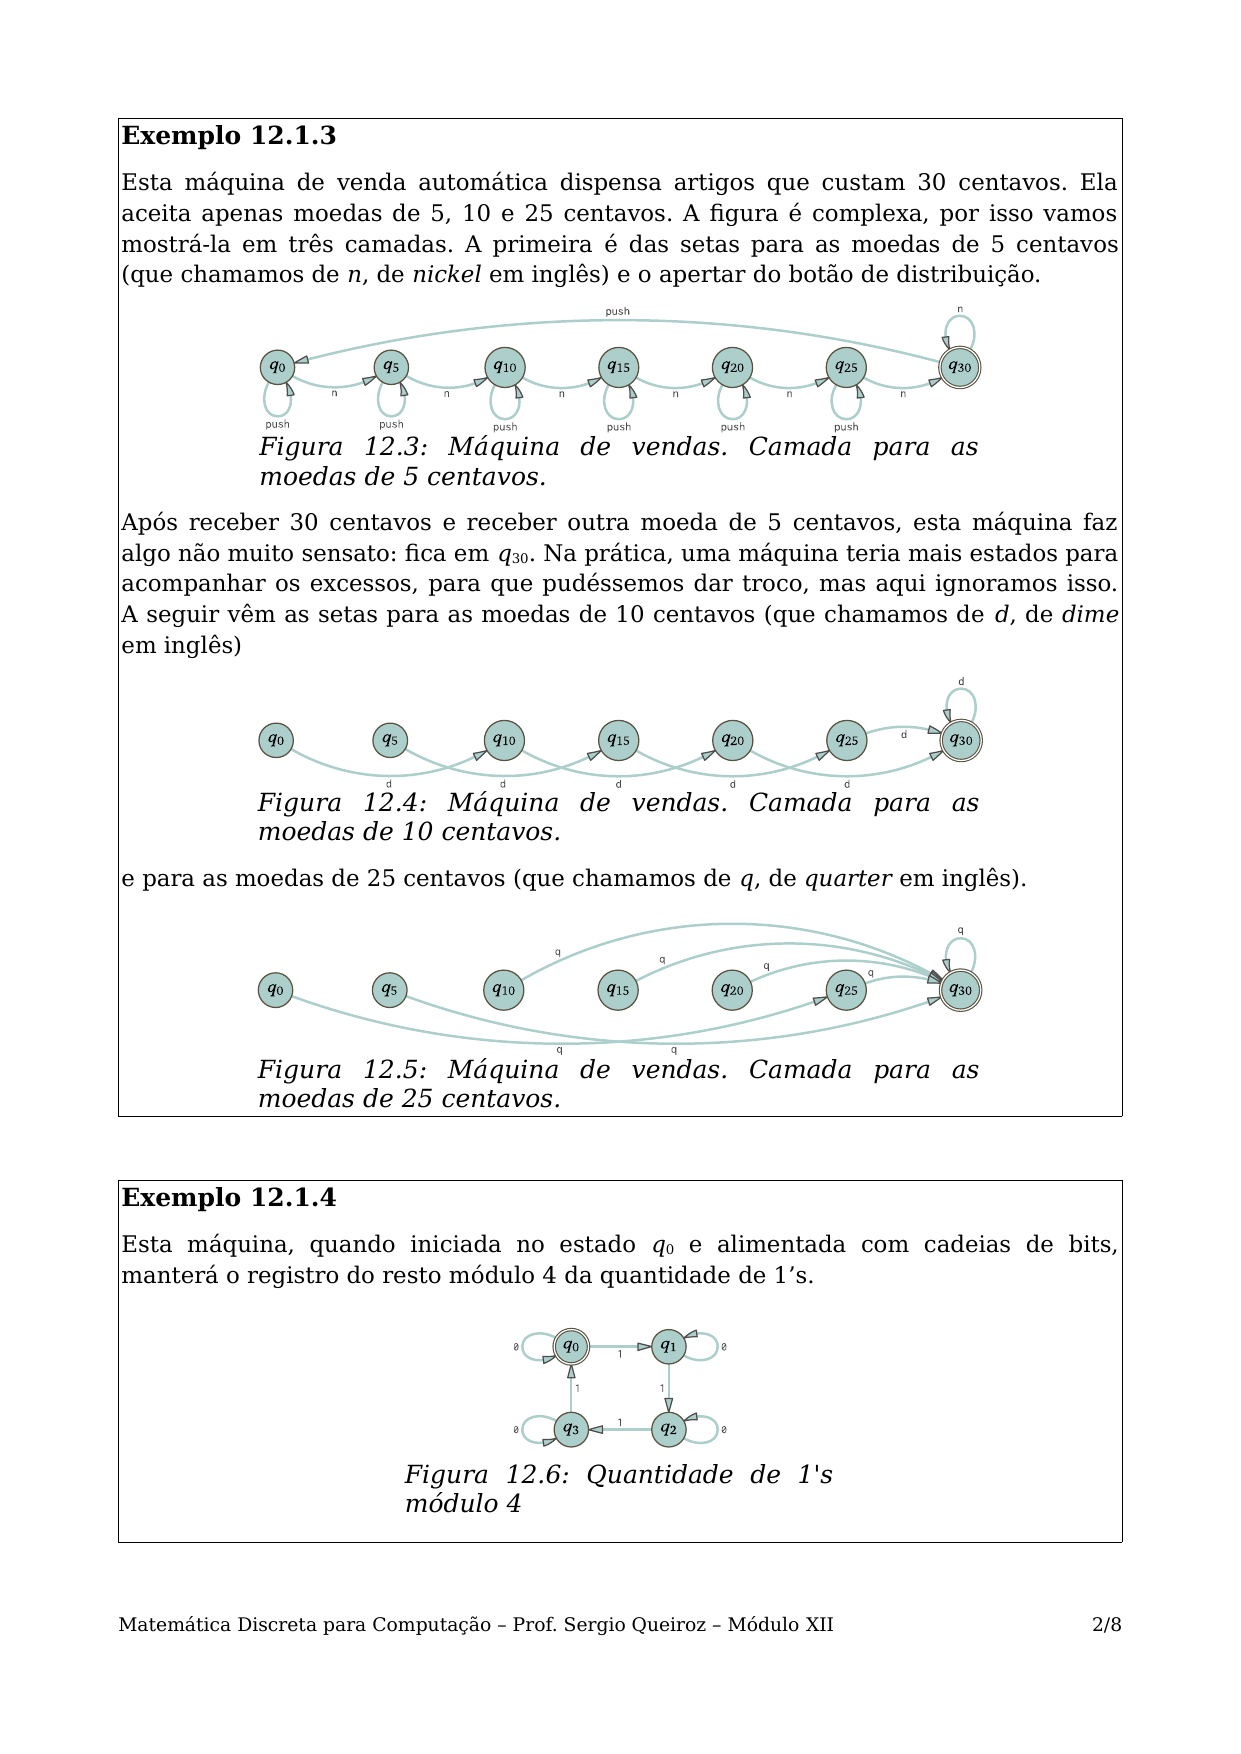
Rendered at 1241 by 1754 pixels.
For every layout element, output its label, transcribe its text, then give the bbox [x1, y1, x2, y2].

text Figura 12.3: Máquina de vendas. Camada para as moedas de 5 centavos. [259, 371, 981, 491]
text [673, 319, 948, 360]
text [259, 319, 566, 364]
text Figura 12.4: Máquina de vendas. Camada para as moedas de 10 centavos. [258, 746, 983, 846]
text [295, 322, 939, 386]
text Esta máquina de venda automática dispensa artigos que custam 30 centavos. Ela aceita apenas moedas de 5, 10 e 25 centavos. A figura é complexa, por isso vamos mostrá-la em três camadas. A primeira é das setas para as moedas de 5 centavos (que chamamos de n, de nickel em inglês) e o apertar do botão de distribuição. [119, 166, 1122, 288]
text [796, 729, 941, 775]
text [258, 689, 952, 774]
text Após receber 30 centavos e receber outra moeda de 5 centavos, esta máquina faz algo não muito sensato: fica em q30. Na prática, uma máquina teria mais estados para acompanhar os excessos, para que pudéssemos dar troco, mas aqui ignoramos isso. A seguir vêm as setas para as moedas de 10 centavos (que chamamos de d, de dime em inglês) [119, 506, 1122, 658]
text [753, 922, 982, 982]
text Figura 12.5: Máquina de vendas. Camada para as moedas de 25 centavos. [258, 997, 982, 1113]
text e para as moedas de 25 centavos (que chamamos de q, de quarter em inglês). [119, 862, 1122, 891]
text Figura 12.6: Quantidade de 1's módulo 4 [404, 1460, 836, 1518]
text Esta máquina, quando iniciada no estado q0 e alimentada com cadeias de bits, manterá o registro do resto módulo 4 da quantidade de 1’s. [119, 1228, 1122, 1288]
text Exemplo 12.1.3 [119, 119, 1122, 151]
text Exemplo 12.1.4 [119, 1181, 1122, 1212]
text [258, 922, 922, 1042]
text [649, 978, 939, 1042]
